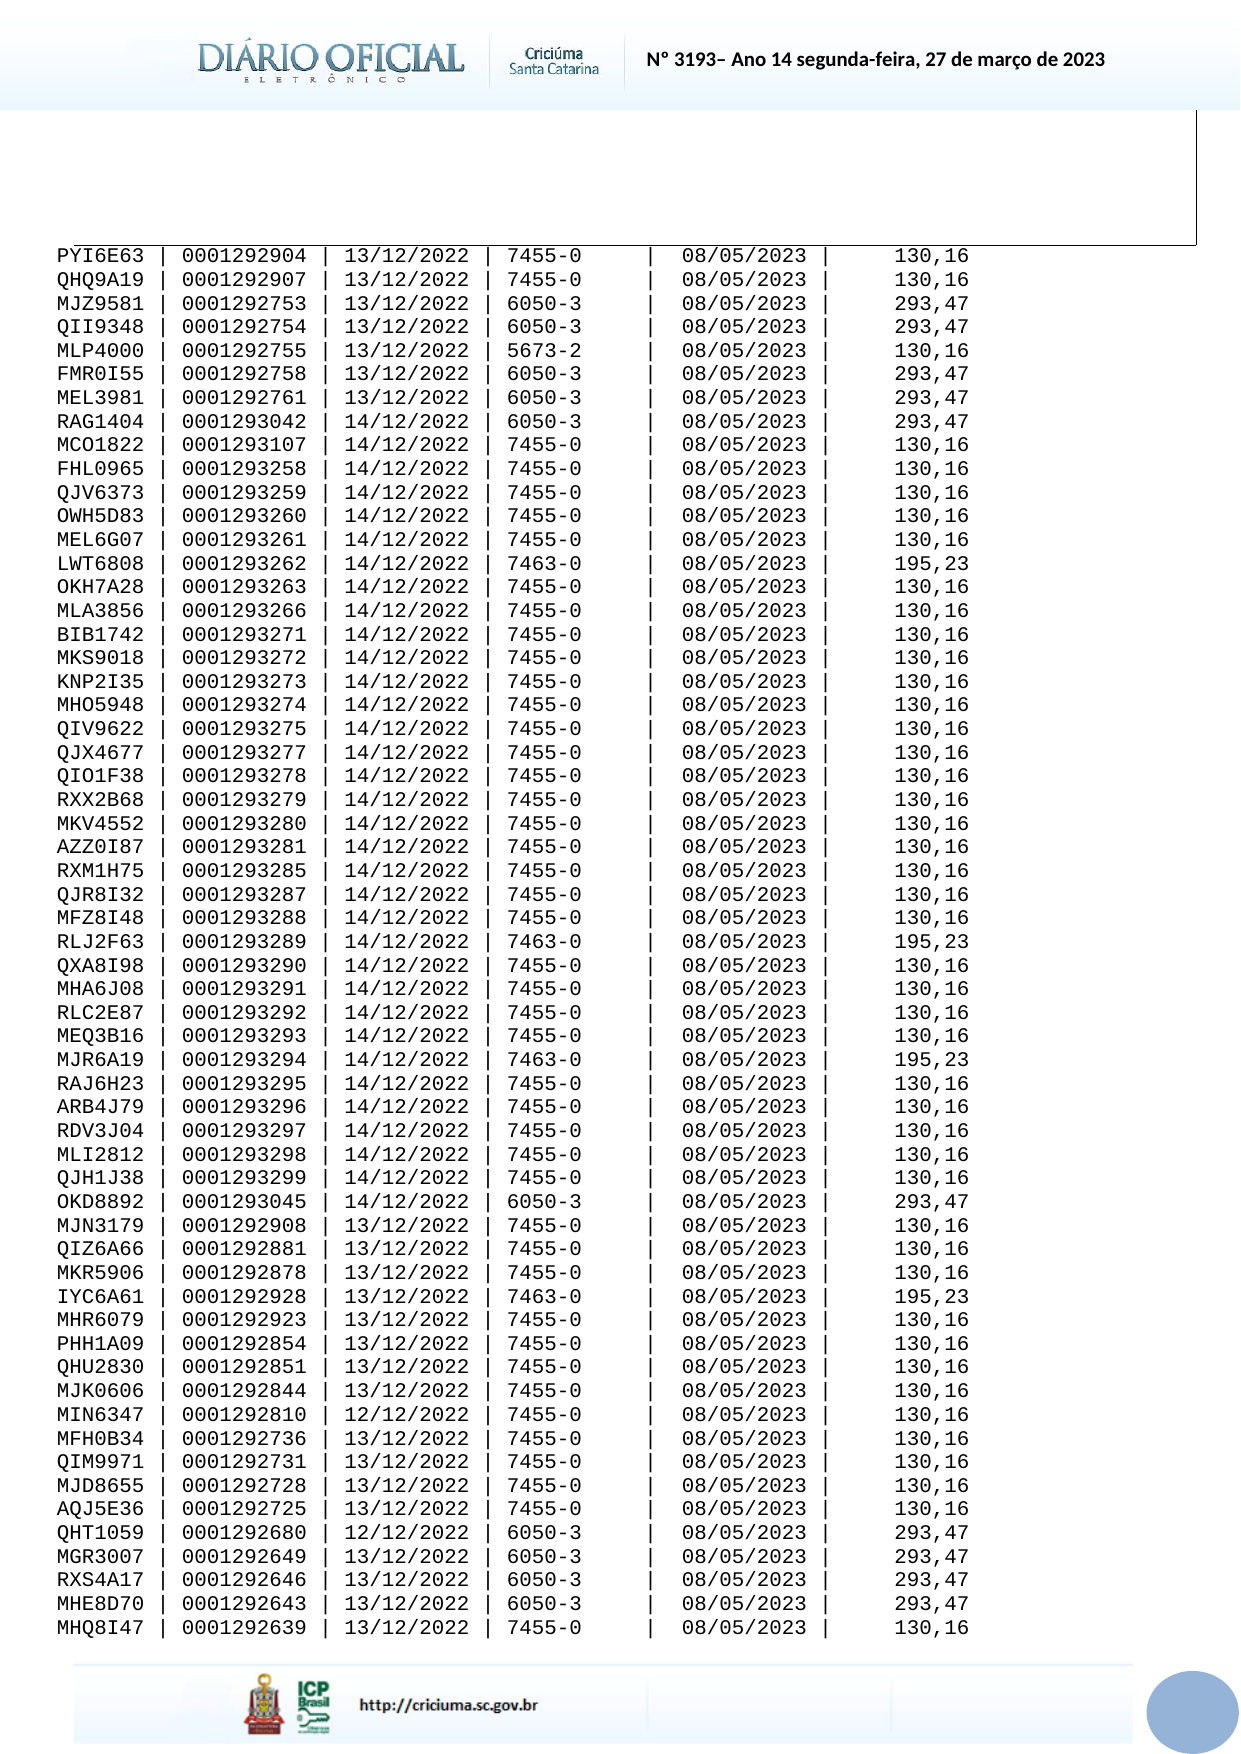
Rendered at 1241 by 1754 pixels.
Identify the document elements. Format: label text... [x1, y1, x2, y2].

text AQJ5E36 | 0001292725 | 13/12/2022 | 7455-0 | 08/05/2023 | 130,16 [44, 1498, 1196, 1522]
text RAJ6H23 | 0001293295 | 14/12/2022 | 7455-0 | 08/05/2023 | 130,16 [44, 1073, 1196, 1096]
text MHE8D70 | 0001292643 | 13/12/2022 | 6050-3 | 08/05/2023 | 293,47 [44, 1593, 1196, 1617]
text MFZ8I48 | 0001293288 | 14/12/2022 | 7455-0 | 08/05/2023 | 130,16 [44, 907, 1196, 931]
text QHU2830 | 0001292851 | 13/12/2022 | 7455-0 | 08/05/2023 | 130,16 [44, 1357, 1196, 1380]
text MJR6A19 | 0001293294 | 14/12/2022 | 7463-0 | 08/05/2023 | 195,23 [44, 1049, 1196, 1073]
text RXS4A17 | 0001292646 | 13/12/2022 | 6050-3 | 08/05/2023 | 293,47 [44, 1569, 1196, 1593]
text OKH7A28 | 0001293263 | 14/12/2022 | 7455-0 | 08/05/2023 | 130,16 [44, 576, 1196, 600]
text MEL3981 | 0001292761 | 13/12/2022 | 6050-3 | 08/05/2023 | 293,47 [44, 387, 1196, 411]
text MIN6347 | 0001292810 | 12/12/2022 | 7455-0 | 08/05/2023 | 130,16 [44, 1404, 1196, 1427]
text OWH5D83 | 0001293260 | 14/12/2022 | 7455-0 | 08/05/2023 | 130,16 [44, 505, 1196, 529]
text QIV9622 | 0001293275 | 14/12/2022 | 7455-0 | 08/05/2023 | 130,16 [44, 718, 1196, 742]
text QJX4677 | 0001293277 | 14/12/2022 | 7455-0 | 08/05/2023 | 130,16 [44, 742, 1196, 765]
text QII9348 | 0001292754 | 13/12/2022 | 6050-3 | 08/05/2023 | 293,47 [44, 316, 1196, 340]
text RAG1404 | 0001293042 | 14/12/2022 | 6050-3 | 08/05/2023 | 293,47 [44, 411, 1196, 434]
text MJZ9581 | 0001292753 | 13/12/2022 | 6050-3 | 08/05/2023 | 293,47 [44, 292, 1196, 316]
text QHT1059 | 0001292680 | 12/12/2022 | 6050-3 | 08/05/2023 | 293,47 [44, 1522, 1196, 1546]
text MLP4000 | 0001292755 | 13/12/2022 | 5673-2 | 08/05/2023 | 130,16 [44, 340, 1196, 363]
text MKR5906 | 0001292878 | 13/12/2022 | 7455-0 | 08/05/2023 | 130,16 [44, 1262, 1196, 1286]
text MKS9018 | 0001293272 | 14/12/2022 | 7455-0 | 08/05/2023 | 130,16 [44, 647, 1196, 671]
text MHQ8I47 | 0001292639 | 13/12/2022 | 7455-0 | 08/05/2023 | 130,16 [44, 1617, 1196, 1640]
text RXX2B68 | 0001293279 | 14/12/2022 | 7455-0 | 08/05/2023 | 130,16 [44, 789, 1196, 813]
text PHH1A09 | 0001292854 | 13/12/2022 | 7455-0 | 08/05/2023 | 130,16 [44, 1333, 1196, 1357]
text FMR0I55 | 0001292758 | 13/12/2022 | 6050-3 | 08/05/2023 | 293,47 [44, 363, 1196, 387]
text MLA3856 | 0001293266 | 14/12/2022 | 7455-0 | 08/05/2023 | 130,16 [44, 600, 1196, 623]
text RXM1H75 | 0001293285 | 14/12/2022 | 7455-0 | 08/05/2023 | 130,16 [44, 860, 1196, 884]
text MHA6J08 | 0001293291 | 14/12/2022 | 7455-0 | 08/05/2023 | 130,16 [44, 978, 1196, 1002]
text IYC6A61 | 0001292928 | 13/12/2022 | 7463-0 | 08/05/2023 | 195,23 [44, 1286, 1196, 1309]
text BIB1742 | 0001293271 | 14/12/2022 | 7455-0 | 08/05/2023 | 130,16 [44, 623, 1196, 647]
text MJN3179 | 0001292908 | 13/12/2022 | 7455-0 | 08/05/2023 | 130,16 [44, 1215, 1196, 1238]
text MHO5948 | 0001293274 | 14/12/2022 | 7455-0 | 08/05/2023 | 130,16 [44, 694, 1196, 718]
text MHR6079 | 0001292923 | 13/12/2022 | 7455-0 | 08/05/2023 | 130,16 [44, 1309, 1196, 1333]
text FHL0965 | 0001293258 | 14/12/2022 | 7455-0 | 08/05/2023 | 130,16 [44, 458, 1196, 482]
text MLI2812 | 0001293298 | 14/12/2022 | 7455-0 | 08/05/2023 | 130,16 [44, 1144, 1196, 1167]
text QHQ9A19 | 0001292907 | 13/12/2022 | 7455-0 | 08/05/2023 | 130,16 [44, 269, 1196, 292]
text QXA8I98 | 0001293290 | 14/12/2022 | 7455-0 | 08/05/2023 | 130,16 [44, 954, 1196, 978]
text MKV4552 | 0001293280 | 14/12/2022 | 7455-0 | 08/05/2023 | 130,16 [44, 813, 1196, 836]
text QIZ6A66 | 0001292881 | 13/12/2022 | 7455-0 | 08/05/2023 | 130,16 [44, 1238, 1196, 1262]
text PYI6E63 | 0001292904 | 13/12/2022 | 7455-0 | 08/05/2023 | 130,16 [44, 245, 1196, 269]
text AZZ0I87 | 0001293281 | 14/12/2022 | 7455-0 | 08/05/2023 | 130,16 [44, 836, 1196, 860]
text ARB4J79 | 0001293296 | 14/12/2022 | 7455-0 | 08/05/2023 | 130,16 [44, 1096, 1196, 1120]
text RDV3J04 | 0001293297 | 14/12/2022 | 7455-0 | 08/05/2023 | 130,16 [44, 1120, 1196, 1144]
text RLJ2F63 | 0001293289 | 14/12/2022 | 7463-0 | 08/05/2023 | 195,23 [44, 931, 1196, 954]
text QJR8I32 | 0001293287 | 14/12/2022 | 7455-0 | 08/05/2023 | 130,16 [44, 884, 1196, 907]
text OKD8892 | 0001293045 | 14/12/2022 | 6050-3 | 08/05/2023 | 293,47 [44, 1191, 1196, 1215]
text KNP2I35 | 0001293273 | 14/12/2022 | 7455-0 | 08/05/2023 | 130,16 [44, 671, 1196, 694]
text MJK0606 | 0001292844 | 13/12/2022 | 7455-0 | 08/05/2023 | 130,16 [44, 1380, 1196, 1404]
text MFH0B34 | 0001292736 | 13/12/2022 | 7455-0 | 08/05/2023 | 130,16 [44, 1427, 1196, 1451]
text MJD8655 | 0001292728 | 13/12/2022 | 7455-0 | 08/05/2023 | 130,16 [44, 1475, 1196, 1498]
text QJV6373 | 0001293259 | 14/12/2022 | 7455-0 | 08/05/2023 | 130,16 [44, 482, 1196, 505]
text QIO1F38 | 0001293278 | 14/12/2022 | 7455-0 | 08/05/2023 | 130,16 [44, 765, 1196, 789]
text QJH1J38 | 0001293299 | 14/12/2022 | 7455-0 | 08/05/2023 | 130,16 [44, 1167, 1196, 1191]
text MCO1822 | 0001293107 | 14/12/2022 | 7455-0 | 08/05/2023 | 130,16 [44, 434, 1196, 458]
text QIM9971 | 0001292731 | 13/12/2022 | 7455-0 | 08/05/2023 | 130,16 [44, 1451, 1196, 1475]
text RLC2E87 | 0001293292 | 14/12/2022 | 7455-0 | 08/05/2023 | 130,16 [44, 1002, 1196, 1026]
text LWT6808 | 0001293262 | 14/12/2022 | 7463-0 | 08/05/2023 | 195,23 [44, 553, 1196, 576]
text MGR3007 | 0001292649 | 13/12/2022 | 6050-3 | 08/05/2023 | 293,47 [44, 1546, 1196, 1569]
text MEL6G07 | 0001293261 | 14/12/2022 | 7455-0 | 08/05/2023 | 130,16 [44, 529, 1196, 553]
text MEQ3B16 | 0001293293 | 14/12/2022 | 7455-0 | 08/05/2023 | 130,16 [44, 1026, 1196, 1049]
